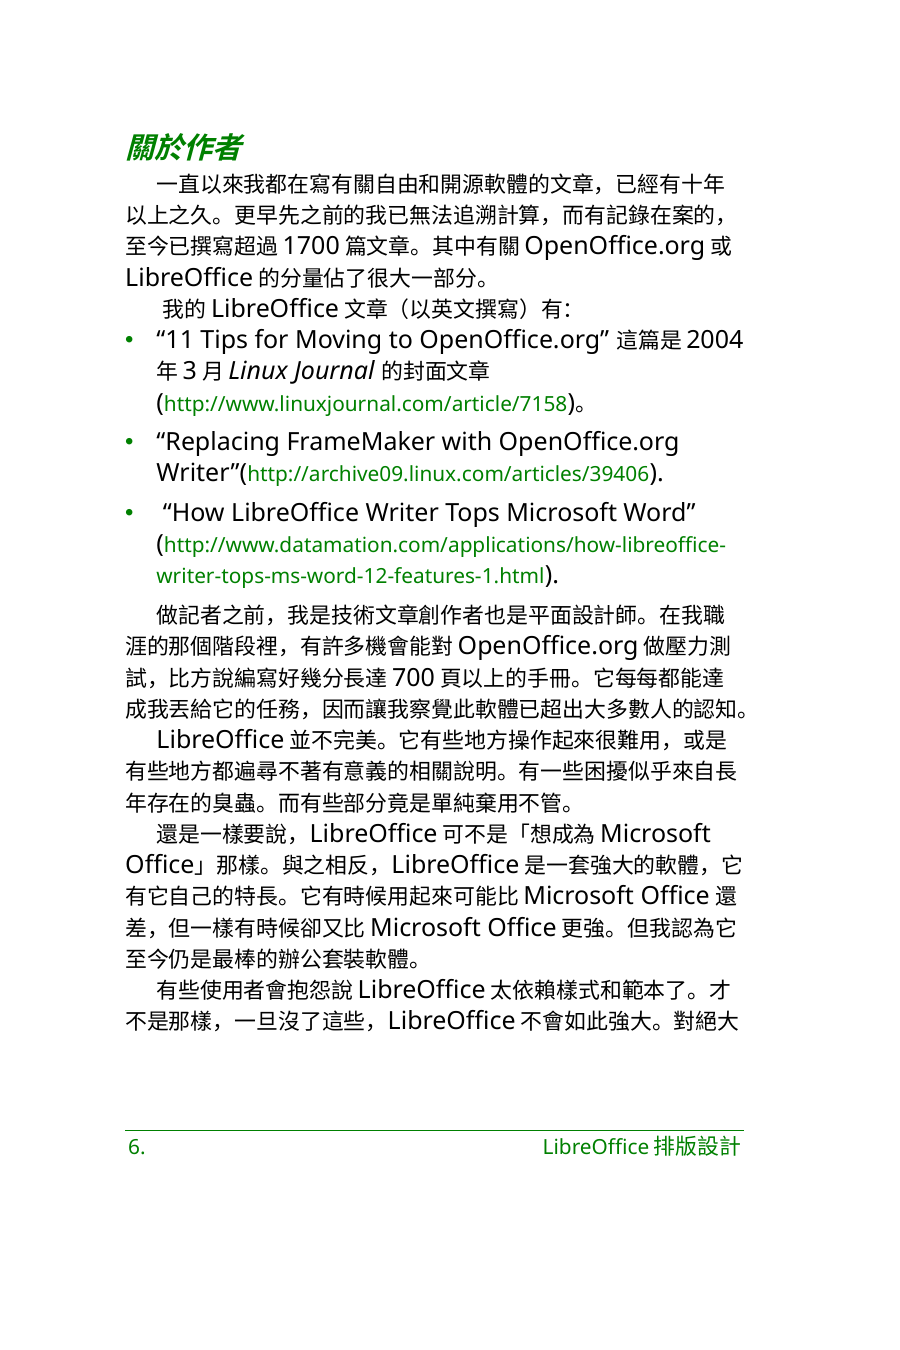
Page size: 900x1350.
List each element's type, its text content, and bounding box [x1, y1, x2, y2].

text 有些使用者會抱怨說LibreOffice太依賴樣式和範本了。才不是那樣，一旦沒了這些，LibreOffice不會如此強大。對絕大 [125, 973, 744, 1036]
list “Replacing FrameMaker with OpenOffice.org Writer”(http://archive09.linux.com/articles/39406). [125, 426, 744, 488]
list “How LibreOffice Writer Tops Microsoft Word” (http://www.datamation.com/applications/how-libreoffice-writer-tops-ms-word-12-features-1.html). [125, 496, 744, 590]
text LibreOffice並不完美。它有些地方操作起來很難用，或是有些地方都遍尋不著有意義的相關說明。有一些困擾似乎來自長年存在的臭蟲。而有些部分竟是單純棄用不管。 [125, 723, 744, 817]
text 我的LibreOffice文章（以英文撰寫）有： [125, 292, 744, 323]
text 做記者之前，我是技術文章創作者也是平面設計師。在我職涯的那個階段裡，有許多機會能對OpenOffice.org做壓力測試，比方說編寫好幾分長達700頁以上的手冊。它每每都能達成我丟給它的任務，因而讓我察覺此軟體已超出大多數人的認知。 [125, 598, 744, 723]
subtitle 關於作者 [125, 125, 744, 167]
text 還是一樣要說，LibreOffice可不是「想成為Microsoft Office」那樣。與之相反，LibreOffice是一套強大的軟體，它有它自己的特長。它有時候用起來可能比Microsoft Office還差，但一樣有時候卻又比Microsoft Office更強。但我認為它至今仍是最棒的辦公套裝軟體。 [125, 817, 744, 973]
text 一直以來我都在寫有關自由和開源軟體的文章，已經有十年以上之久。更早先之前的我已無法追溯計算，而有記錄在案的，至今已撰寫超過1700篇文章。其中有關OpenOffice.org或LibreOffice的分量佔了很大一部分。 [125, 167, 744, 292]
list “11 Tips for Moving to OpenOffice.org” 這篇是2004年3月Linux Journal 的封面文章(http://www.linuxjournal.com/article/7158)。 [125, 323, 744, 417]
